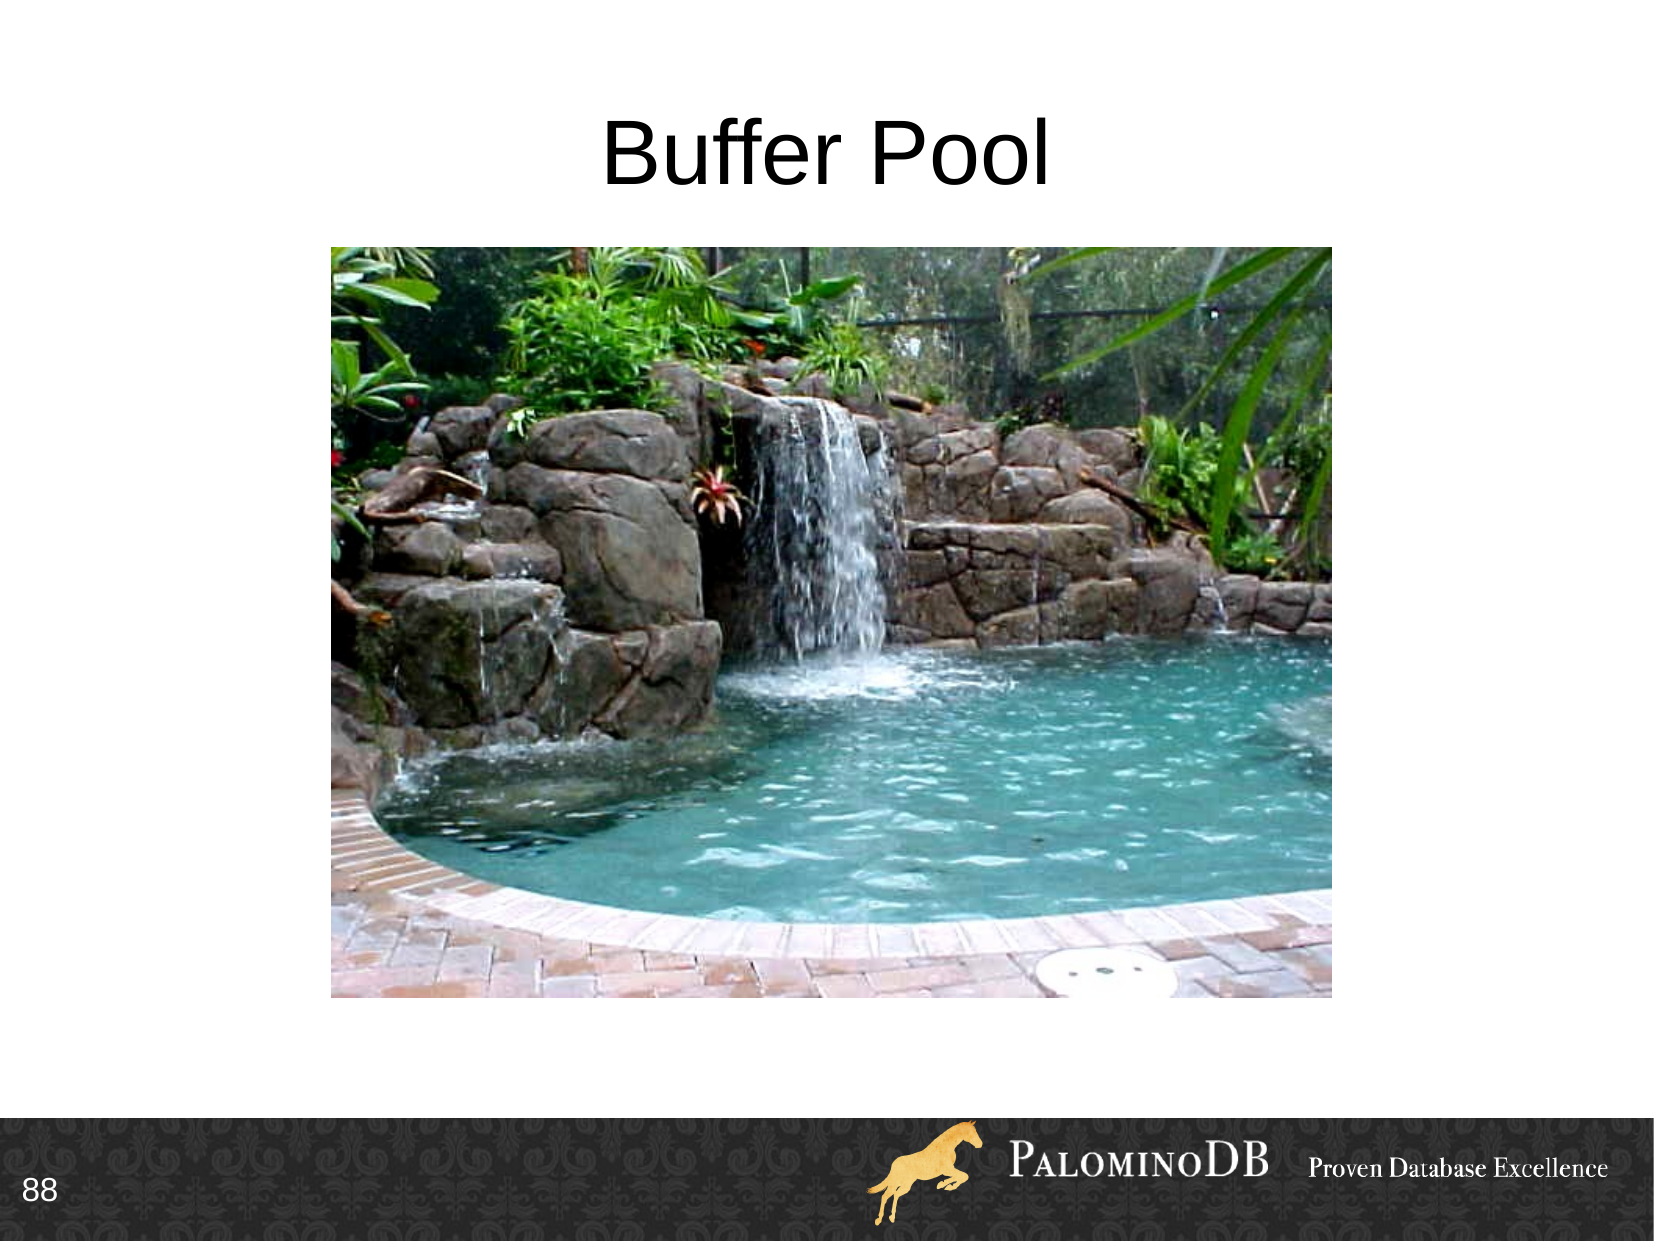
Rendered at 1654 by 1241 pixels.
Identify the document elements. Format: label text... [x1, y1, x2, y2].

picture [331, 247, 1332, 998]
title Buffer Pool [82, 49, 1571, 257]
picture [0, 1109, 1654, 1241]
